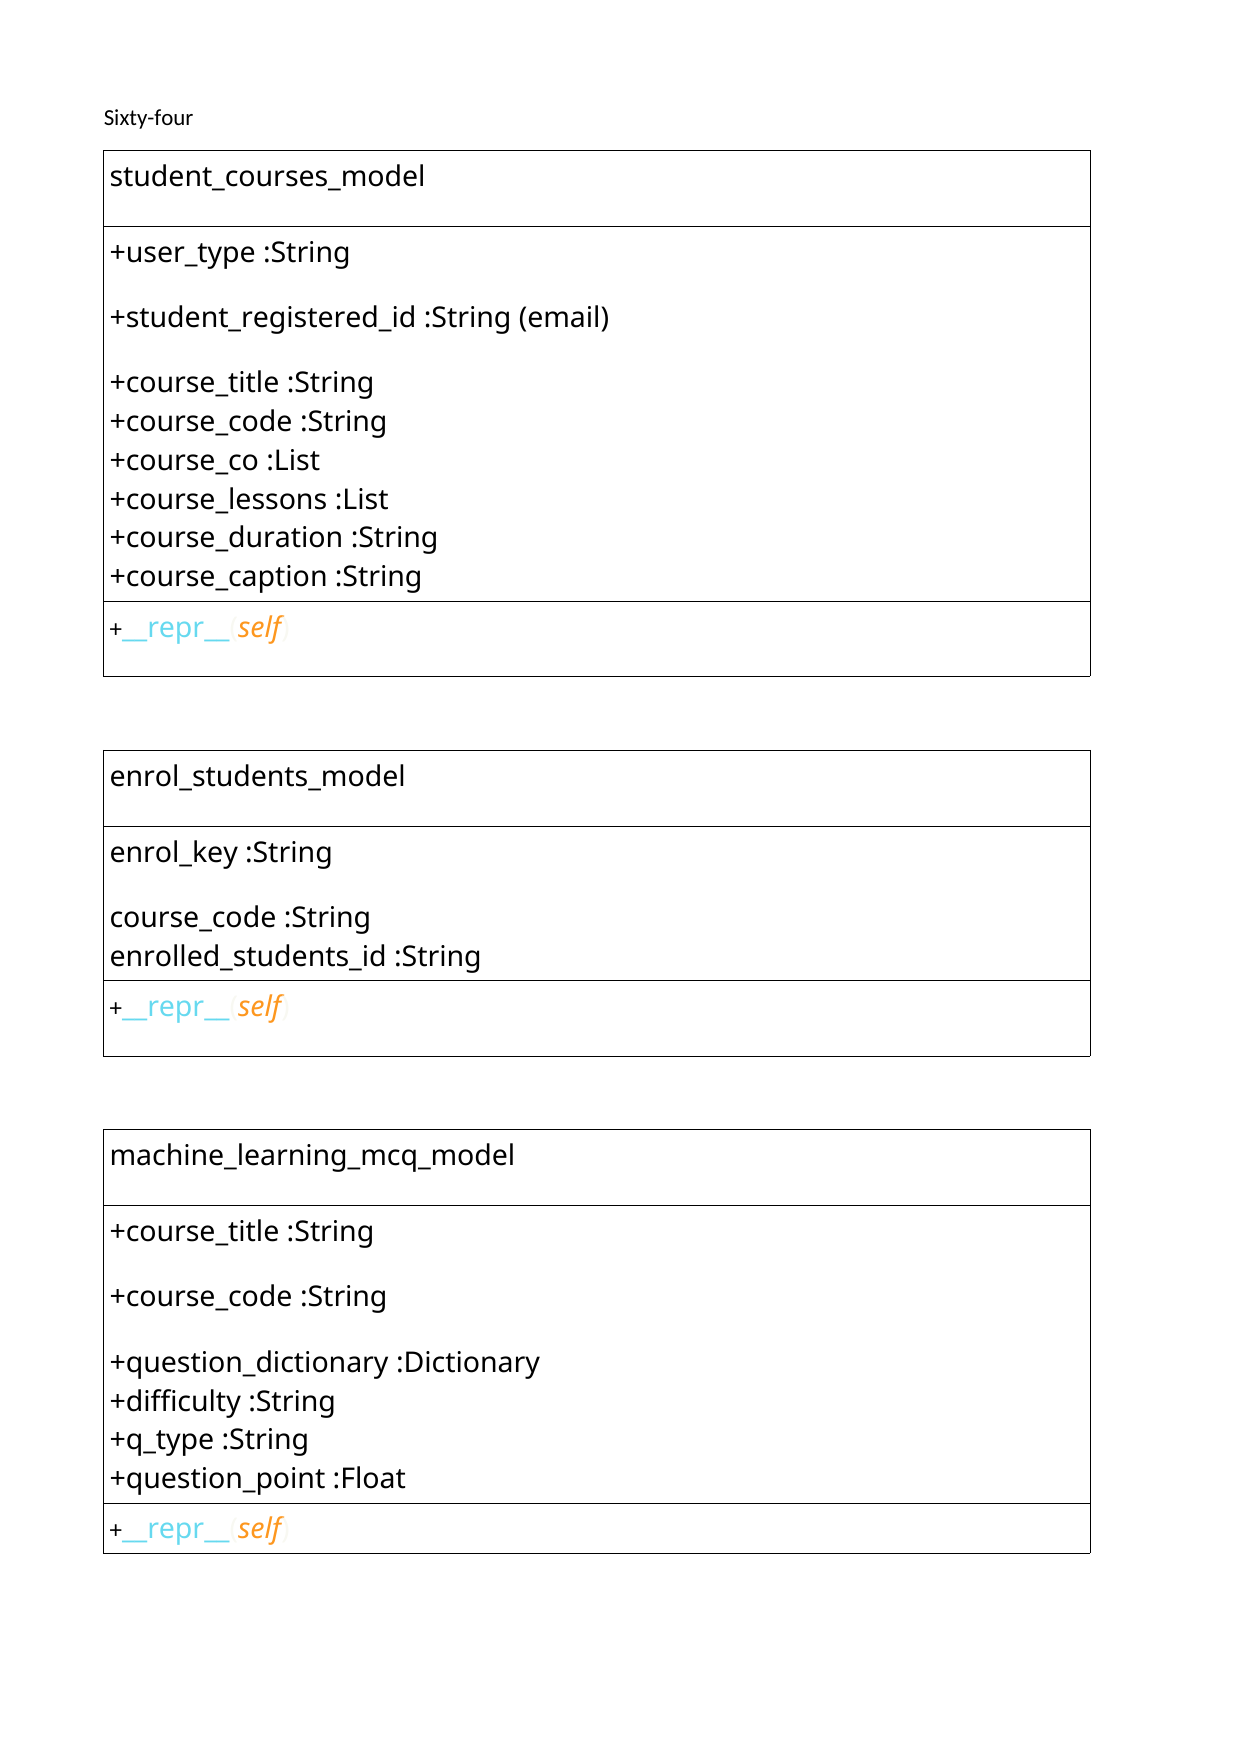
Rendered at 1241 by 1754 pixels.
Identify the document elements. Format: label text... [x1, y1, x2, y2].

table_cell +__repr__(self) [104, 602, 1090, 676]
table_cell enrol_key :String course_code :String enrolled_students_id :String [104, 827, 1090, 980]
table_header machine_learning_mcq_model [104, 1130, 1090, 1205]
table_header student_courses_model [104, 151, 1090, 226]
table_cell +__repr__(self) [104, 1504, 1090, 1553]
table_cell +course_title :String +course_code :String +question_dictionary :Dictionary +difficulty :String +q_type :String +question_point :Float [104, 1206, 1090, 1502]
table_cell +__repr__(self) [104, 981, 1090, 1056]
table_header enrol_students_model [104, 751, 1090, 826]
table_cell +user_type :String +student_registered_id :String (email) +course_title :String +course_code :String +course_co :List +course_lessons :List +course_duration :String +course_caption :String [104, 227, 1090, 601]
